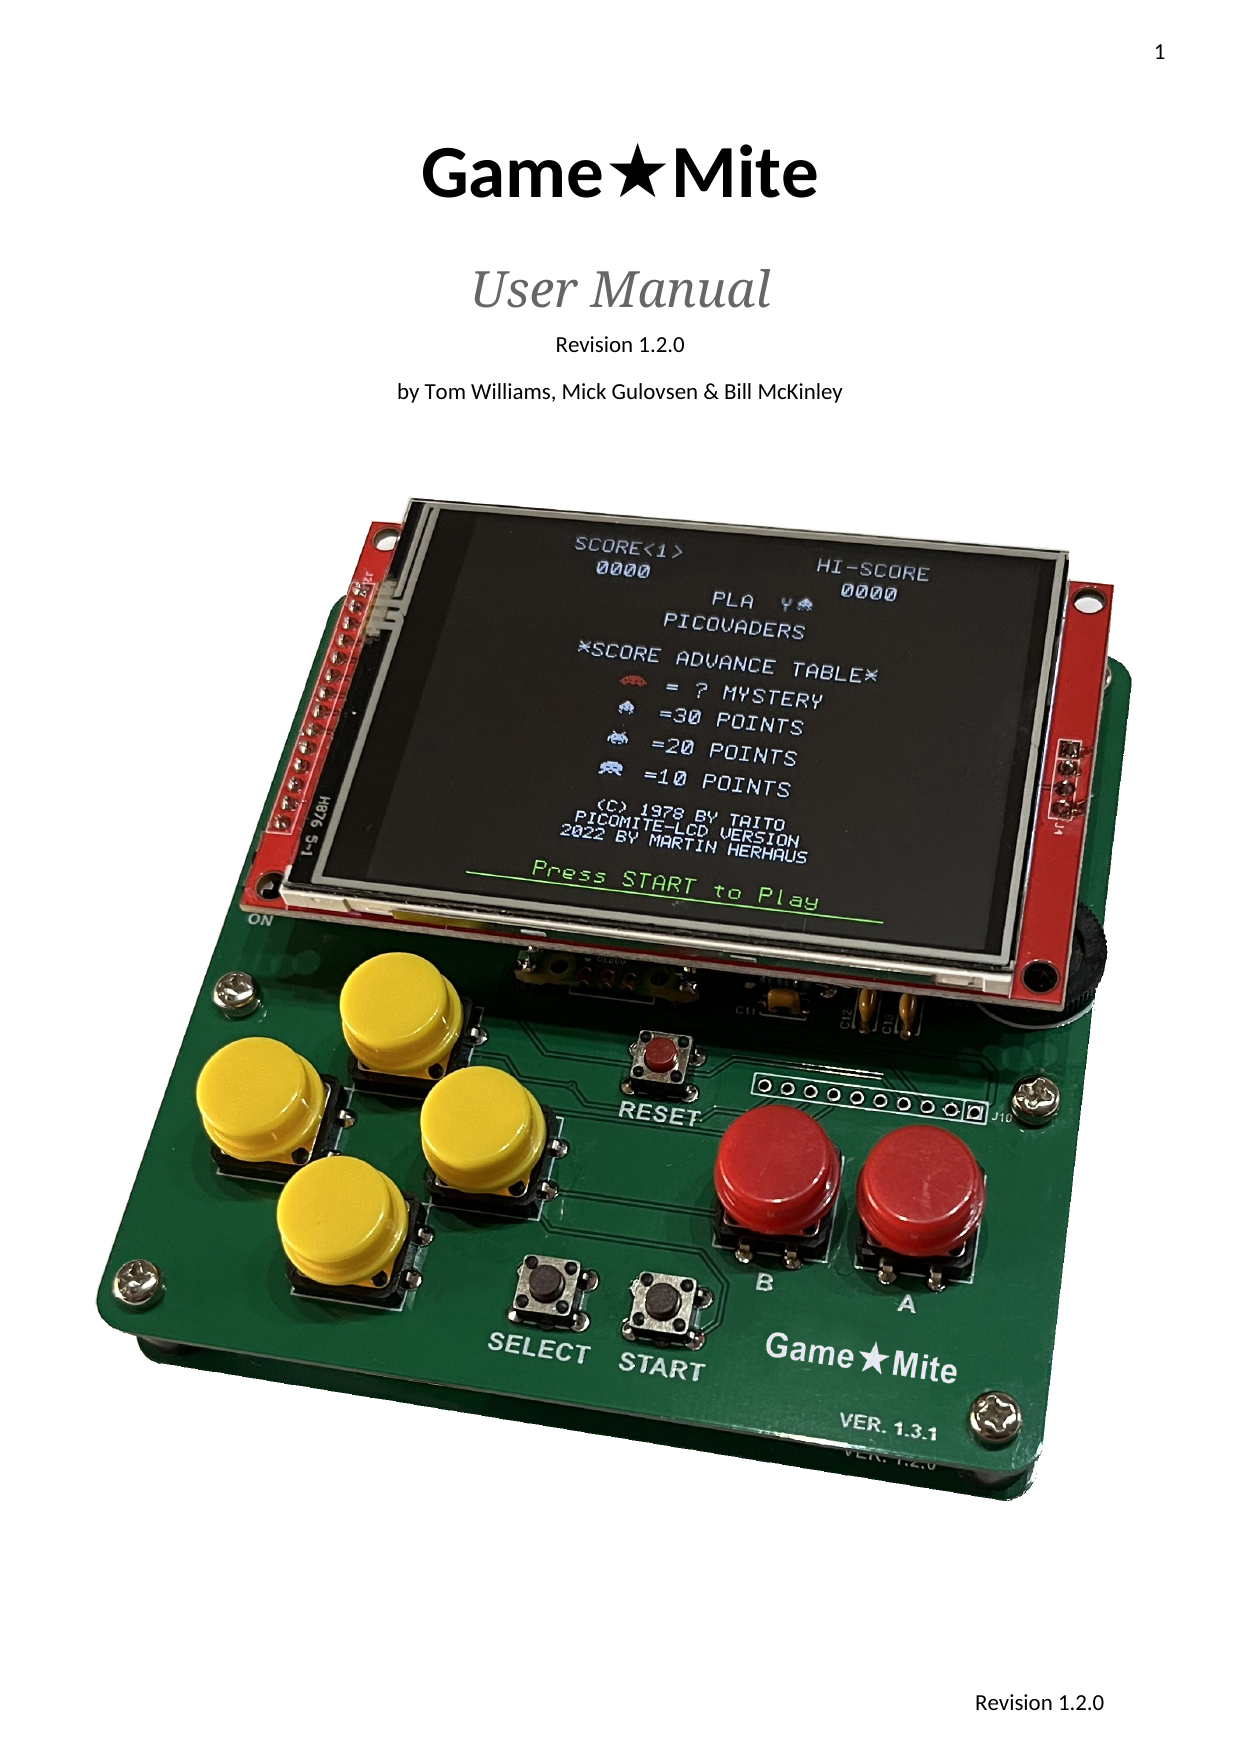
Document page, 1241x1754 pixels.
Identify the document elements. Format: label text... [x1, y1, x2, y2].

text Revision 1.2.0 [75, 331, 1165, 358]
text by Tom Williams, Mick Gulovsen & Bill McKinley [75, 377, 1165, 405]
subtitle User Manual [75, 254, 1165, 322]
picture [75, 471, 1166, 1524]
title Game★Mite [75, 125, 1165, 217]
